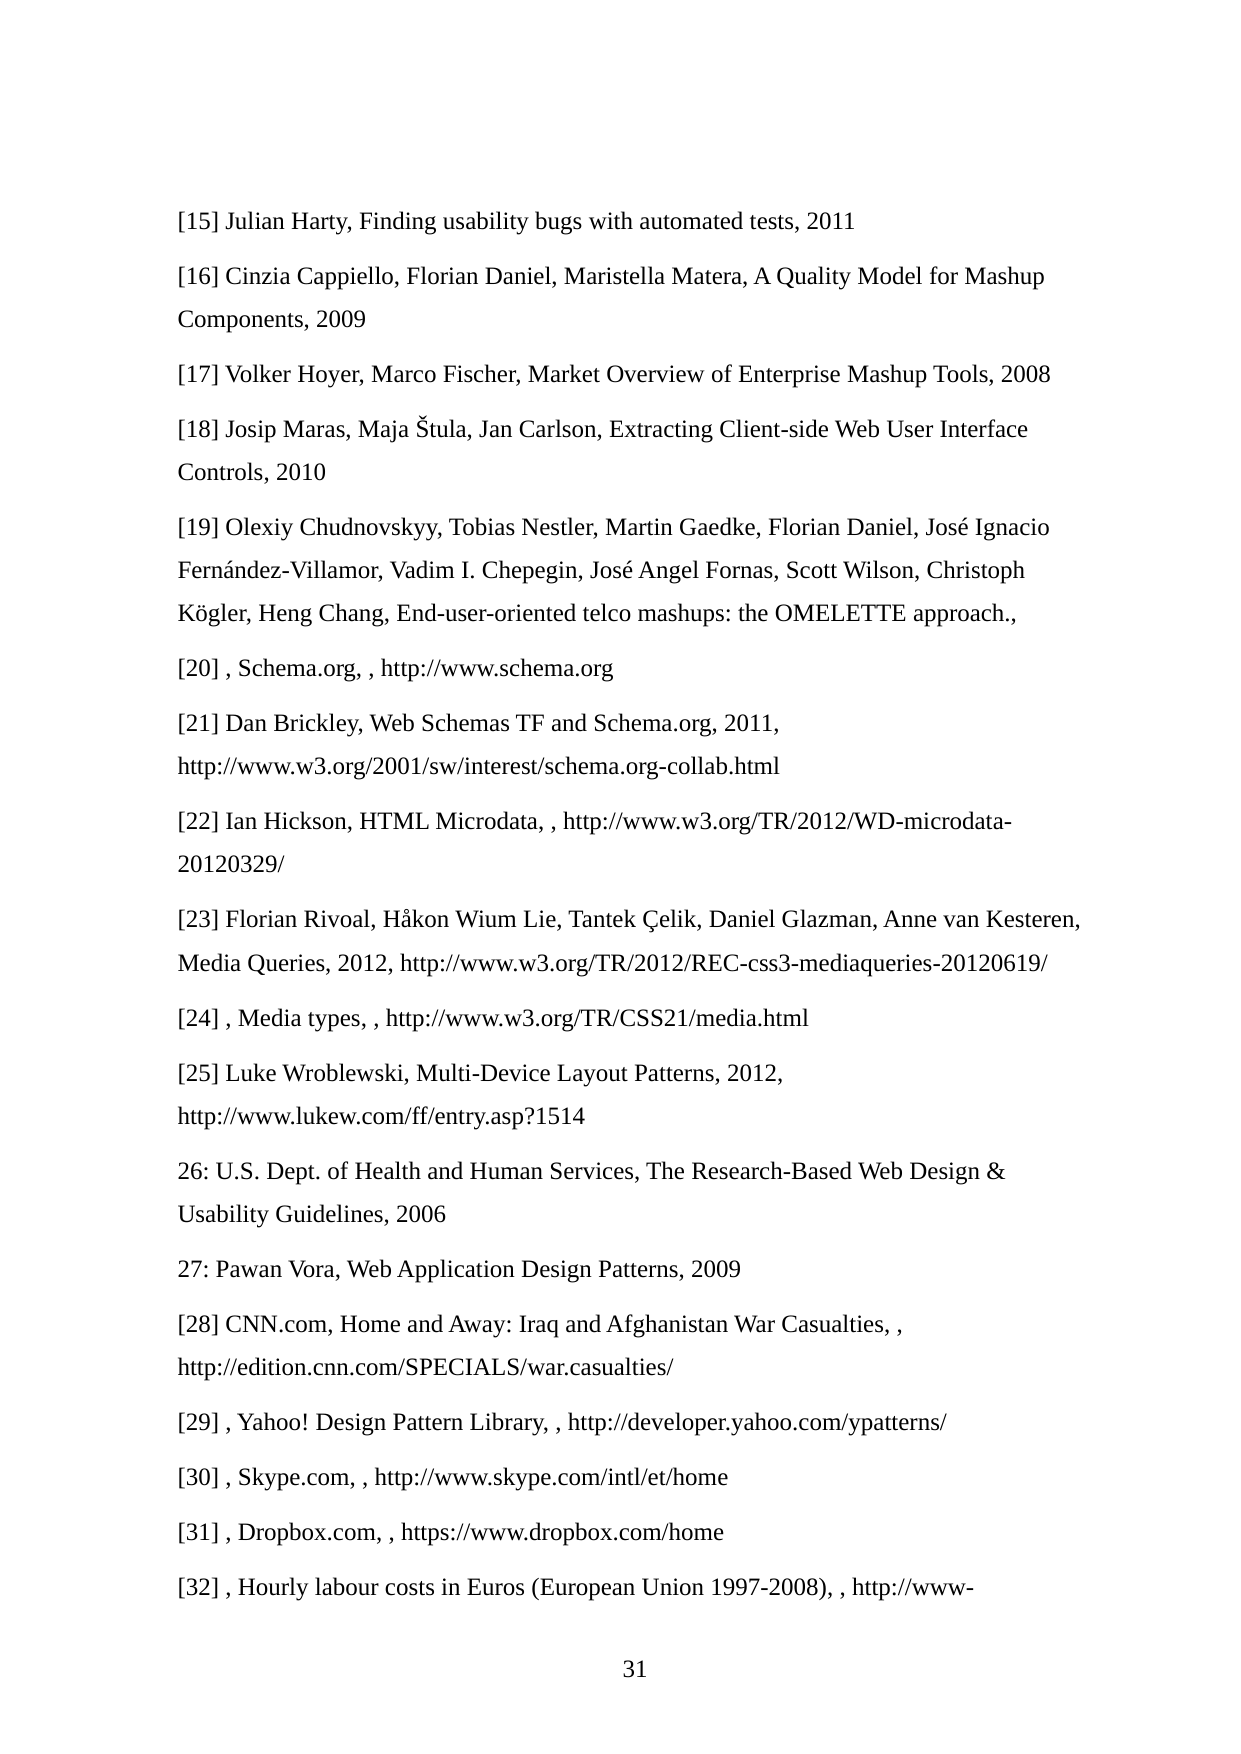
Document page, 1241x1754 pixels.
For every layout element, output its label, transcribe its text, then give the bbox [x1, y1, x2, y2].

text [25] Luke Wroblewski, Multi-Device Layout Patterns, 2012, http://www.lukew.com/ff/entry.asp?1514 [177, 1058, 1093, 1129]
text [21] Dan Brickley, Web Schemas TF and Schema.org, 2011, http://www.w3.org/2001/sw/interest/schema.org-collab.html [177, 708, 1093, 780]
text [32] , Hourly labour costs in Euros (European Union 1997-2008), , http://www- [177, 1572, 1093, 1601]
text [16] Cinzia Cappiello, Florian Daniel, Maristella Matera, A Quality Model for Mashup Components, 2009 [177, 261, 1093, 333]
text [28] CNN.com, Home and Away: Iraq and Afghanistan War Casualties, , http://edition.cnn.com/SPECIALS/war.casualties/ [177, 1309, 1093, 1381]
text [31] , Dropbox.com, , https://www.dropbox.com/home [177, 1517, 1093, 1546]
text [29] , Yahoo! Design Pattern Library, , http://developer.yahoo.com/ypatterns/ [177, 1407, 1093, 1436]
text [18] Josip Maras, Maja Štula, Jan Carlson, Extracting Client-side Web User Interface Controls, 2010 [177, 414, 1093, 486]
text 26: U.S. Dept. of Health and Human Services, The Research-Based Web Design & Usability Guidelines, 2006 [177, 1156, 1093, 1228]
text [24] , Media types, , http://www.w3.org/TR/CSS21/media.html [177, 1003, 1093, 1031]
text [30] , Skype.com, , http://www.skype.com/intl/et/home [177, 1462, 1093, 1491]
text [22] Ian Hickson, HTML Microdata, , http://www.w3.org/TR/2012/WD-microdata-20120329/ [177, 806, 1093, 878]
text 27: Pawan Vora, Web Application Design Patterns, 2009 [177, 1254, 1093, 1283]
text [20] , Schema.org, , http://www.schema.org [177, 653, 1093, 682]
text [15] Julian Harty, Finding usability bugs with automated tests, 2011 [177, 206, 1093, 234]
text [19] Olexiy Chudnovskyy, Tobias Nestler, Martin Gaedke, Florian Daniel, José Ignacio Fernández-Villamor, Vadim I. Chepegin, José Angel Fornas, Scott Wilson, Christoph Kögler, Heng Chang, End-user-oriented telco mashups: the OMELETTE approach., [177, 512, 1093, 627]
text [17] Volker Hoyer, Marco Fischer, Market Overview of Enterprise Mashup Tools, 2008 [177, 359, 1093, 388]
text [23] Florian Rivoal, Håkon Wium Lie, Tantek Çelik, Daniel Glazman, Anne van Kesteren, Media Queries, 2012, http://www.w3.org/TR/2012/REC-css3-mediaqueries-20120619/ [177, 904, 1093, 976]
